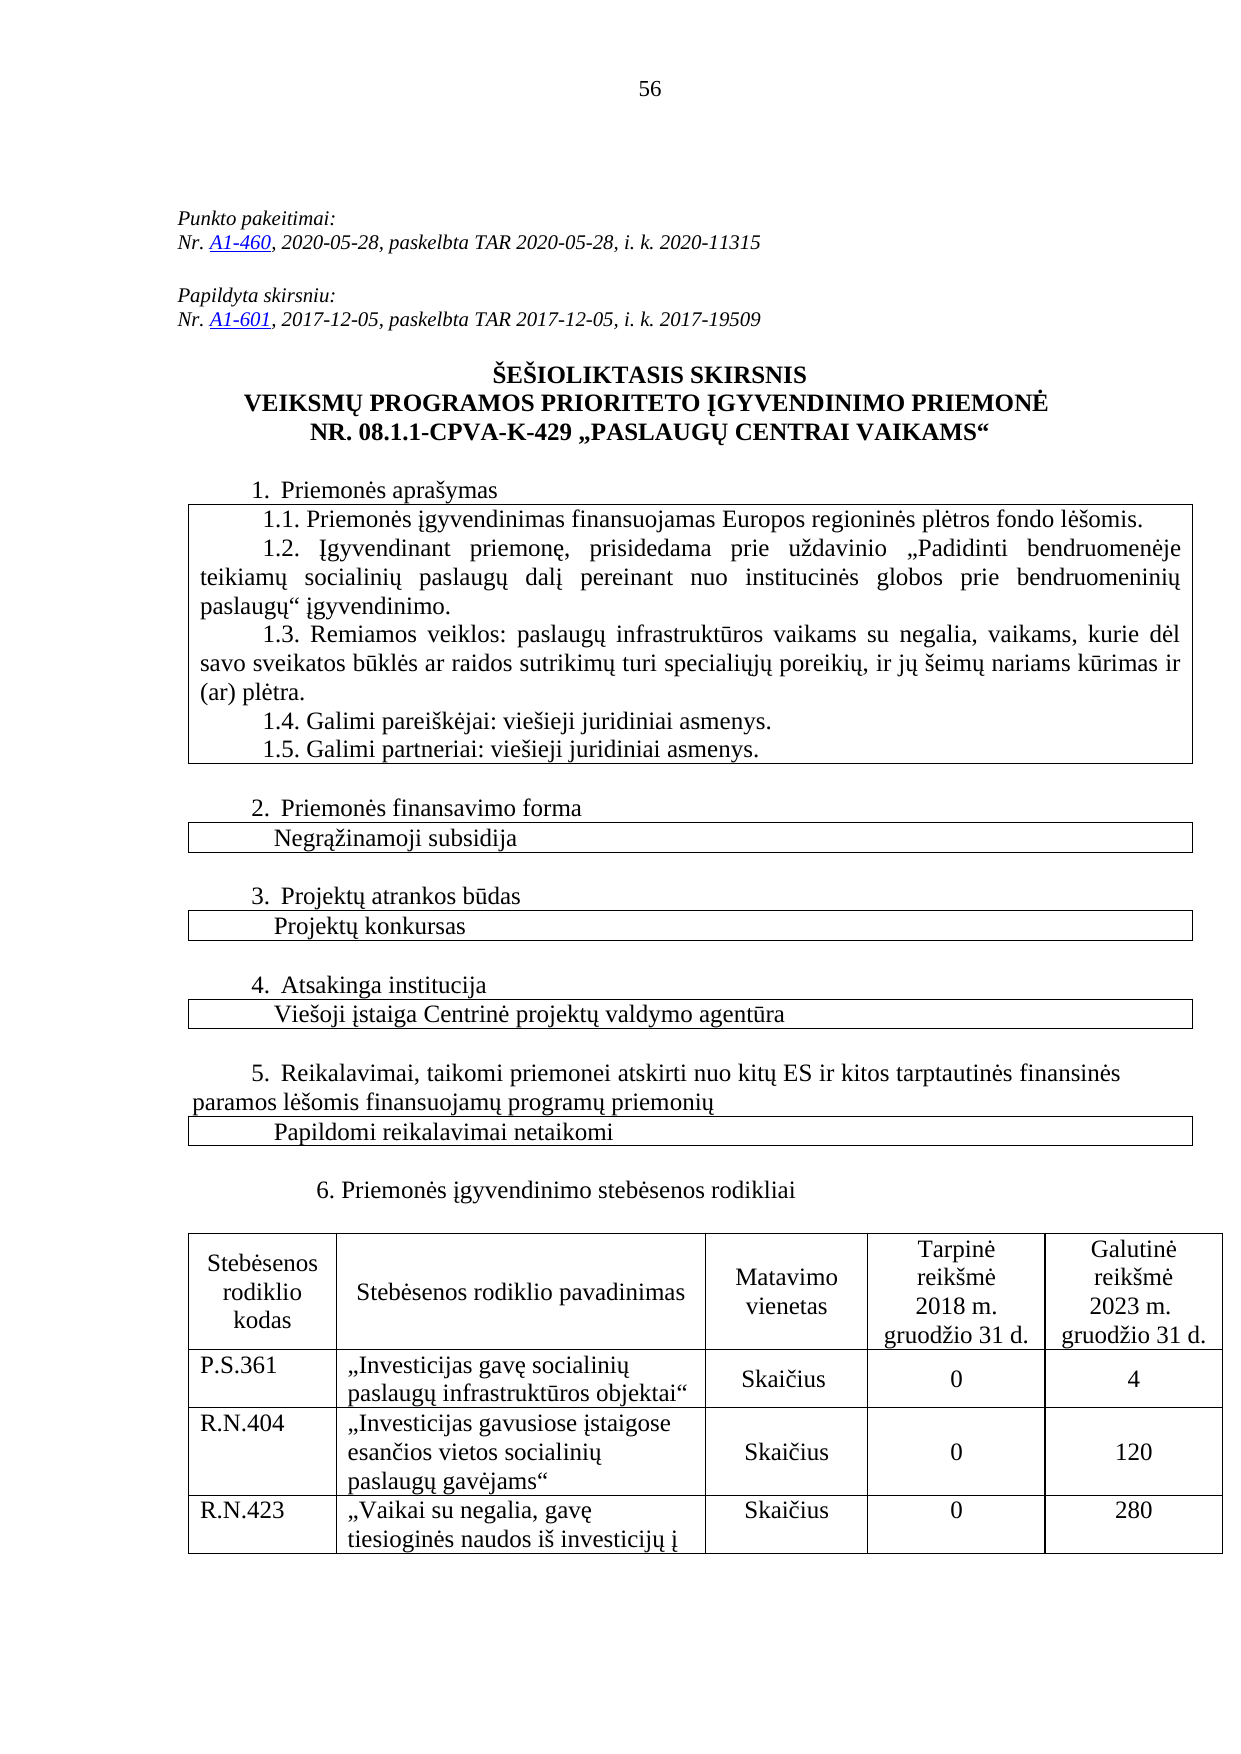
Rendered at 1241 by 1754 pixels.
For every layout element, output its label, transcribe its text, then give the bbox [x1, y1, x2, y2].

table_header Viešoji įstaiga Centrinė projektų valdymo agentūra [189, 1000, 1192, 1028]
table_header Projektų konkursas [189, 911, 1192, 940]
table_header Stebėsenos rodiklio kodas [189, 1234, 336, 1349]
table_cell „Investicijas gavę socialinių paslaugų infrastruktūros objektai“ [337, 1350, 705, 1407]
table_header Matavimo vienetas [706, 1234, 867, 1349]
table_cell 4 [1046, 1350, 1222, 1407]
table_header Negrąžinamoji subsidija [189, 823, 1192, 852]
text 1. Priemonės aprašymas [251, 475, 1122, 503]
text Nr. A1-601, 2017-12-05, paskelbta TAR 2017-12-05, i. k. 2017-19509 [177, 307, 1122, 331]
table_header Tarpinė reikšmė 2018 m. gruodžio 31 d. [868, 1234, 1044, 1349]
table_cell R.N.404 [189, 1408, 336, 1494]
table_cell „Investicijas gavusiose įstaigose esančios vietos socialinių paslaugų gavėjams“ [337, 1408, 705, 1494]
text 5. Reikalavimai, taikomi priemonei atskirti nuo kitų ES ir kitos tarptautinės finansinės paramos lėšomis finansuojamų programų priemonių [192, 1058, 1122, 1116]
table_cell R.N.423 [189, 1496, 336, 1553]
text ŠEŠIOLIKTASIS SKIRSNIS [177, 360, 1122, 388]
text 2. Priemonės finansavimo forma [192, 793, 1122, 822]
text Punkto pakeitimai: [177, 206, 1122, 230]
table_cell 0 [868, 1350, 1044, 1407]
table_cell „Vaikai su negalia, gavę tiesioginės naudos iš investicijų į [337, 1496, 705, 1553]
text 6. Priemonės įgyvendinimo stebėsenos rodikliai [181, 1175, 1122, 1204]
text Nr. A1-460, 2020-05-28, paskelbta TAR 2020-05-28, i. k. 2020-11315 [177, 230, 1122, 254]
text 4. Atsakinga institucija [192, 970, 1122, 998]
table_header Stebėsenos rodiklio pavadinimas [337, 1234, 705, 1349]
table_cell Skaičius [706, 1496, 867, 1553]
table_cell Skaičius [706, 1408, 867, 1494]
table_cell 280 [1046, 1496, 1222, 1553]
table_header 1.1. Priemonės įgyvendinimas finansuojamas Europos regioninės plėtros fondo lėšomis. 1.2. Įgyvendinant priemonę, prisidedama prie uždavinio „Padidinti bendruomenėje teikiamų socialinių paslaugų dalį pereinant nuo institucinės globos prie bendruomeninių paslaugų“ įgyvendinimo. 1.3. Remiamos veiklos: paslaugų infrastruktūros vaikams su negalia, vaikams, kurie dėl savo sveikatos būklės ar raidos sutrikimų turi specialiųjų poreikių, ir jų šeimų nariams kūrimas ir (ar) plėtra. 1.4. Galimi pareiškėjai: viešieji juridiniai asmenys. 1.5. Galimi partneriai: viešieji juridiniai asmenys. [189, 505, 1192, 763]
table_cell 0 [868, 1408, 1044, 1494]
table_cell P.S.361 [189, 1350, 336, 1407]
text Papildyta skirsniu: [177, 283, 1122, 307]
table_cell 120 [1046, 1408, 1222, 1494]
table_cell Skaičius [706, 1350, 867, 1407]
text 3. Projektų atrankos būdas [192, 881, 1122, 910]
table_header Galutinė reikšmė 2023 m. gruodžio 31 d. [1046, 1234, 1222, 1349]
table_header Papildomi reikalavimai netaikomi [189, 1117, 1192, 1145]
table_cell 0 [868, 1496, 1044, 1553]
text VEIKSMŲ PROGRAMOS PRIORITETO ĮGYVENDINIMO PRIEMONĖ NR. 08.1.1-CPVA-K-429 „PASLAUGŲ CENTRAI VAIKAMS“ [177, 388, 1122, 446]
